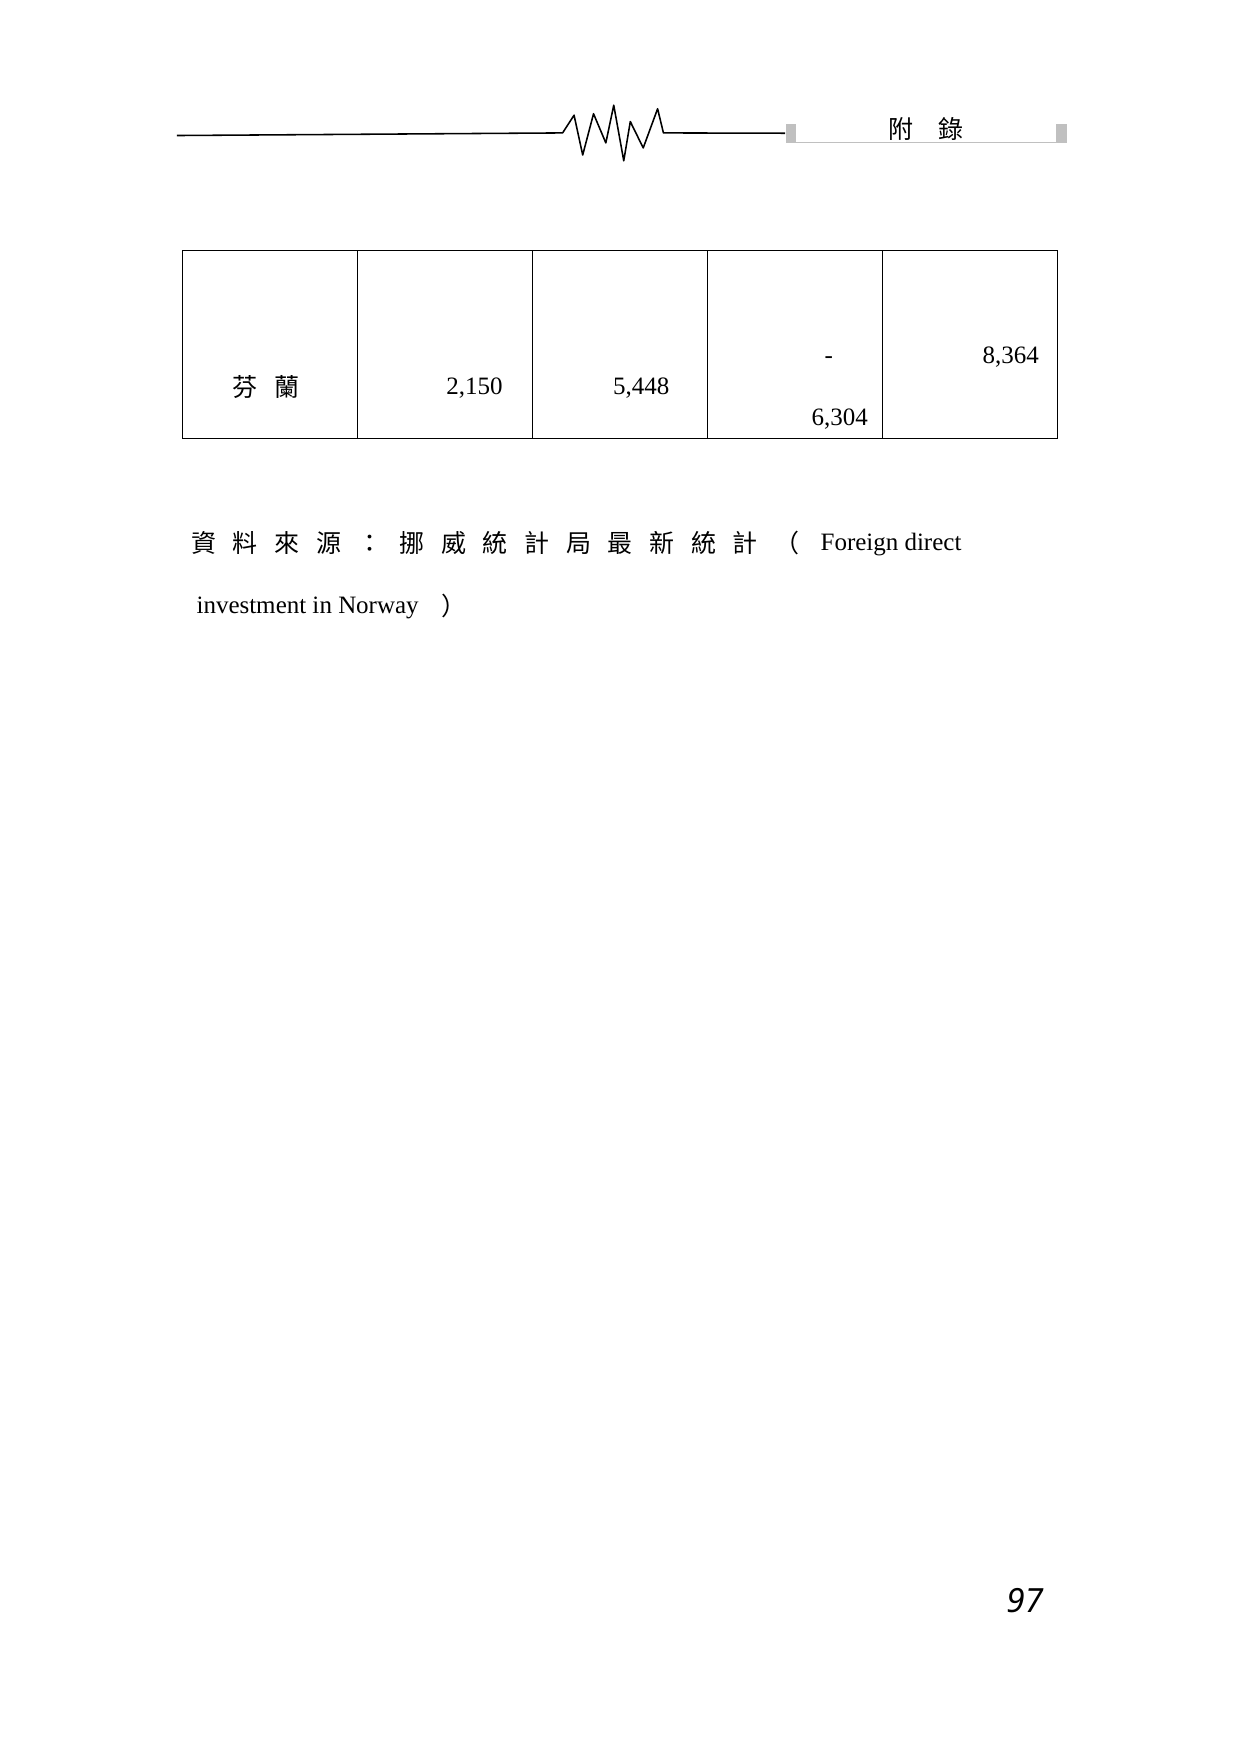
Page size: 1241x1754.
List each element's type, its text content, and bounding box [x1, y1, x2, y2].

text 資料來源：挪威統計局最新統計（Foreign direct investment in Norway） [183, 500, 1058, 625]
table_cell -6,304 [708, 251, 882, 438]
table_cell 5,448 [533, 251, 707, 438]
table_cell 芬蘭 [183, 251, 357, 438]
table_cell 8,364 [883, 251, 1057, 438]
table_cell 2,150 [358, 251, 532, 438]
